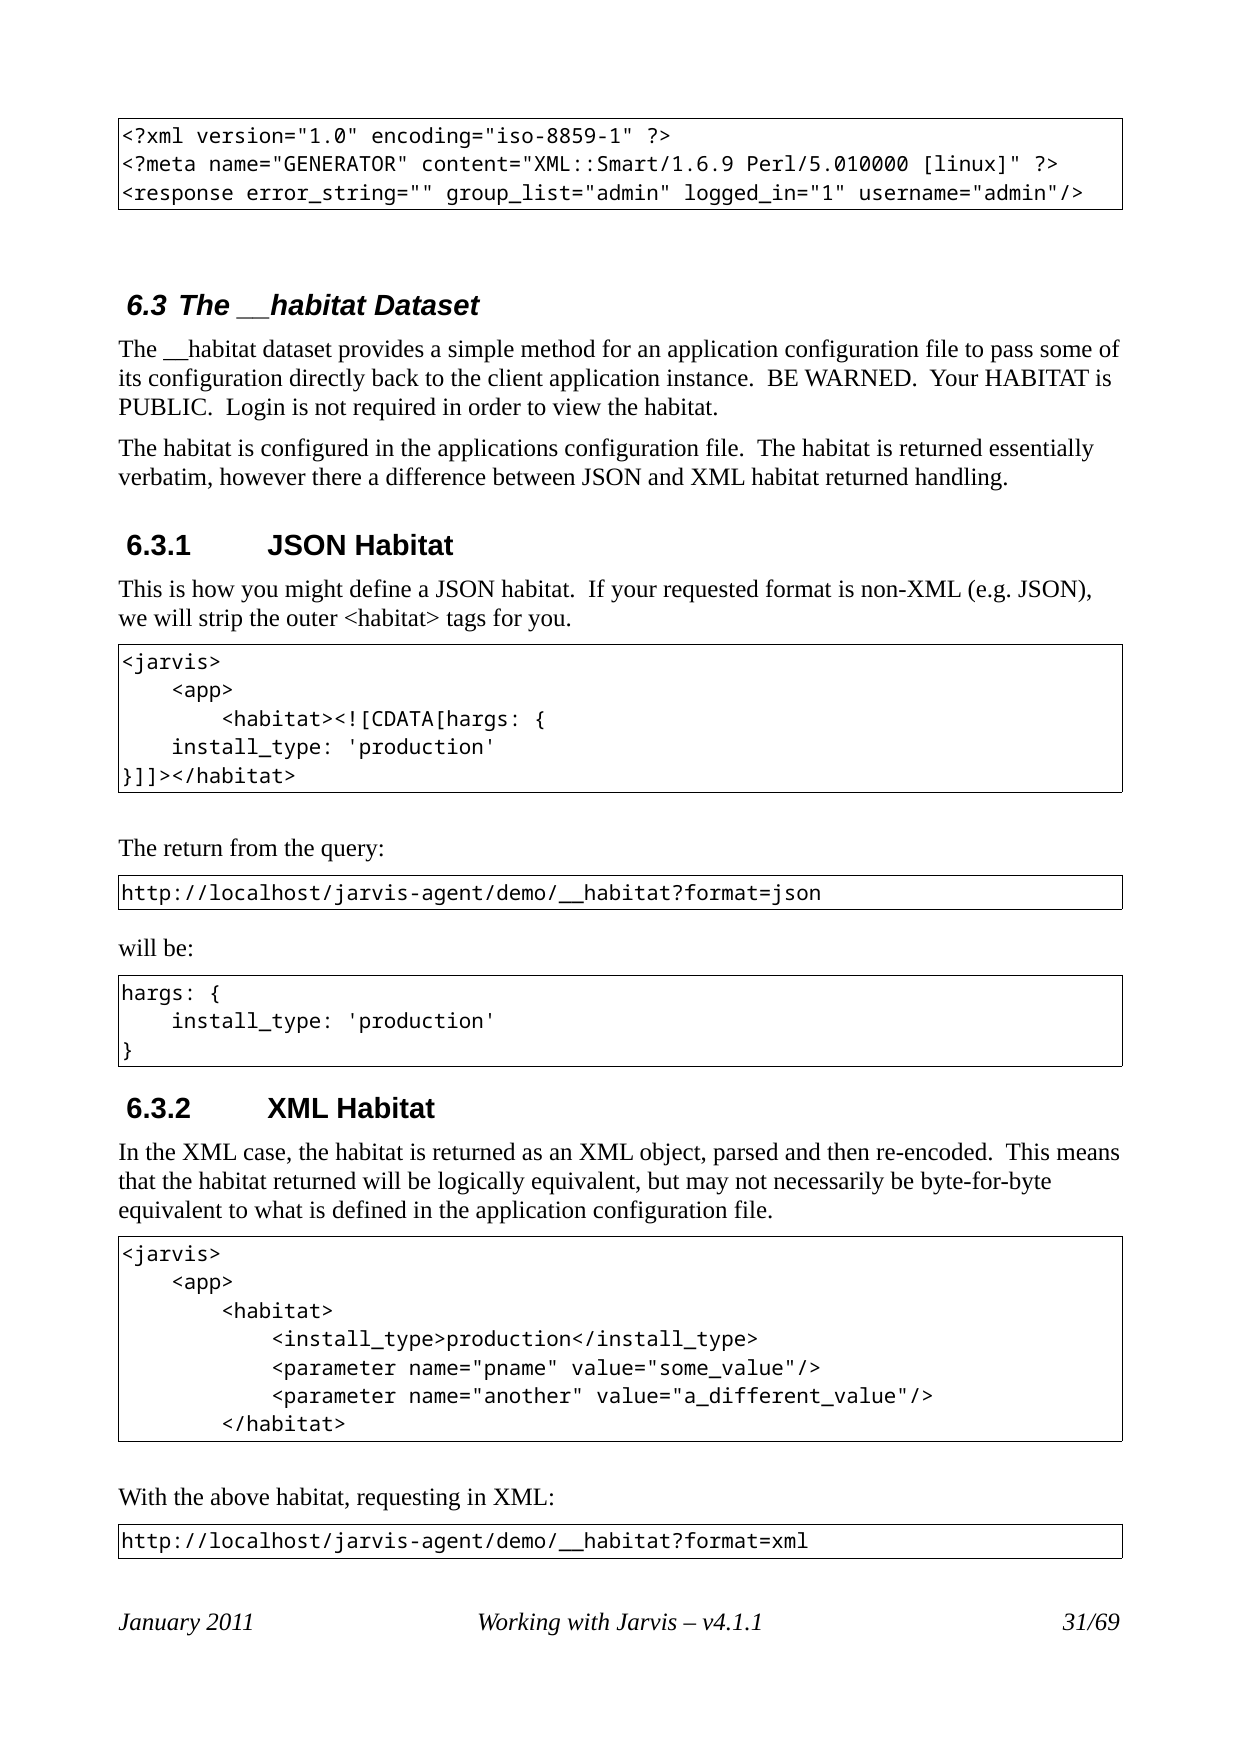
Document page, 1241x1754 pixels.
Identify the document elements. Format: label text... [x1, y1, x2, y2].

text This is how you might define a JSON habitat. If your requested format is non-XML (e.g. JSON), we will strip the outer <habitat> tags for you. [118, 574, 1122, 632]
text With the above habitat, requesting in XML: [118, 1482, 1122, 1511]
text The __habitat dataset provides a simple method for an application configuration file to pass some of its configuration directly back to the client application instance. BE WARNED. Your HABITAT is PUBLIC. Login is not required in order to view the habitat. [118, 334, 1122, 421]
text <?xml version="1.0" encoding="iso-8859-1" ?> [119, 119, 1122, 147]
text <parameter name="another" value="a_different_value"/> [119, 1378, 1122, 1407]
subtitle XML Habitat [118, 1091, 1122, 1125]
text <install_type>production</install_type> [119, 1321, 1122, 1350]
text <app> [119, 672, 1122, 701]
text install_type: 'production' [119, 1003, 1122, 1032]
subtitle The __habitat Dataset [118, 288, 1122, 322]
text In the XML case, the habitat is returned as an XML object, parsed and then re-encoded. This means that the habitat returned will be logically equivalent, but may not necessarily be byte-for-byte equivalent to what is defined in the application configuration file. [118, 1137, 1122, 1223]
text http://localhost/jarvis-agent/demo/__habitat?format=xml [119, 1525, 1122, 1558]
text <app> [119, 1264, 1122, 1293]
text <habitat> [119, 1293, 1122, 1321]
text <parameter name="pname" value="some_value"/> [119, 1350, 1122, 1378]
text } [119, 1032, 1122, 1066]
text <jarvis> [119, 645, 1122, 672]
text The habitat is configured in the applications configuration file. The habitat is returned essentially verbatim, however there a difference between JSON and XML habitat returned handling. [118, 433, 1122, 491]
text <response error_string="" group_list="admin" logged_in="1" username="admin"/> [119, 175, 1122, 209]
text <?meta name="GENERATOR" content="XML::Smart/1.6.9 Perl/5.010000 [linux]" ?> [119, 147, 1122, 175]
subtitle JSON Habitat [118, 528, 1122, 562]
text will be: [118, 933, 1122, 962]
text hargs: { [119, 976, 1122, 1003]
text http://localhost/jarvis-agent/demo/__habitat?format=json [119, 876, 1122, 909]
text <jarvis> [119, 1237, 1122, 1264]
text </habitat> [119, 1407, 1122, 1441]
text <habitat><![CDATA[hargs: { [119, 701, 1122, 729]
text The return from the query: [118, 833, 1122, 862]
text }]]></habitat> [119, 758, 1122, 792]
text install_type: 'production' [119, 729, 1122, 758]
